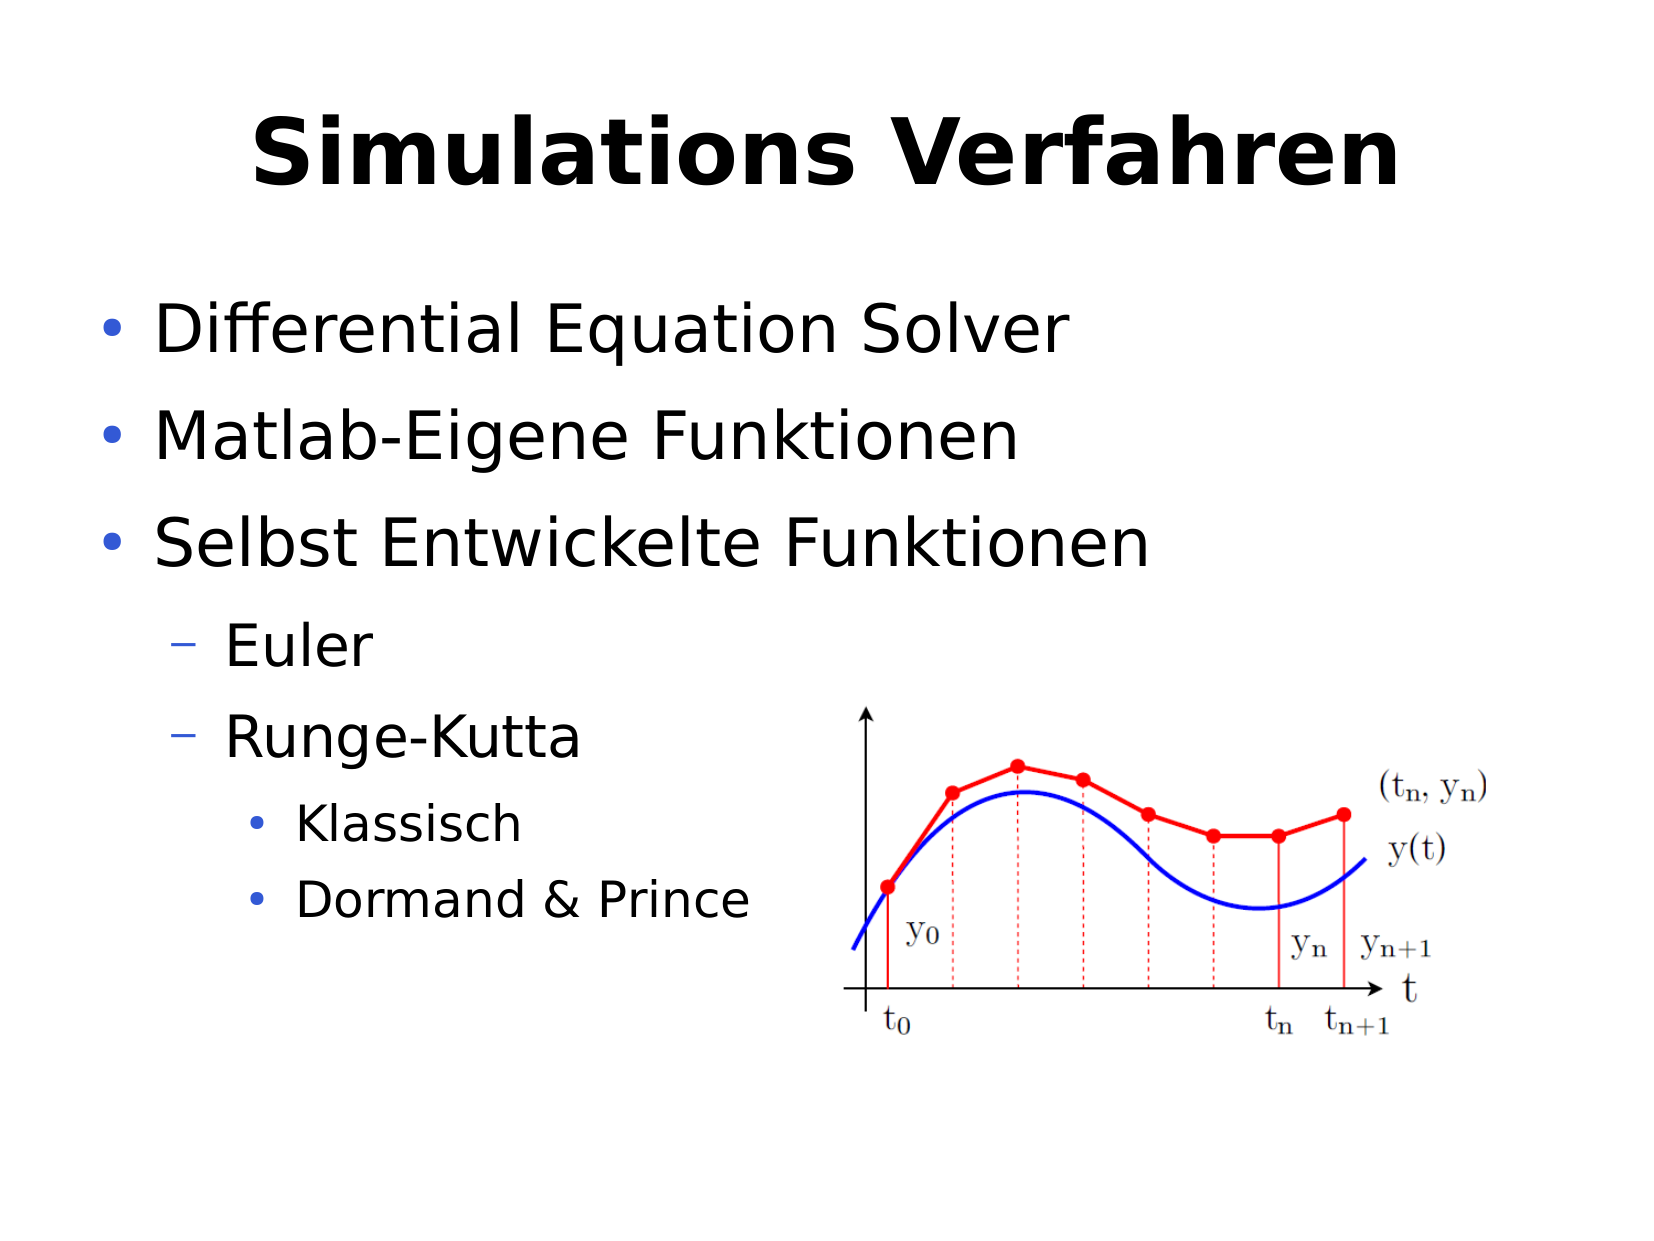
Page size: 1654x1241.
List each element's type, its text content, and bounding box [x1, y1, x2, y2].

picture [836, 698, 1498, 1048]
title Simulations Verfahren [82, 49, 1571, 257]
list Differential Equation Solver Matlab-Eigene Funktionen Selbst Entwickelte Funktionen Euler Runge-Kutta Klassisch Dormand & Prince [82, 290, 1538, 1010]
